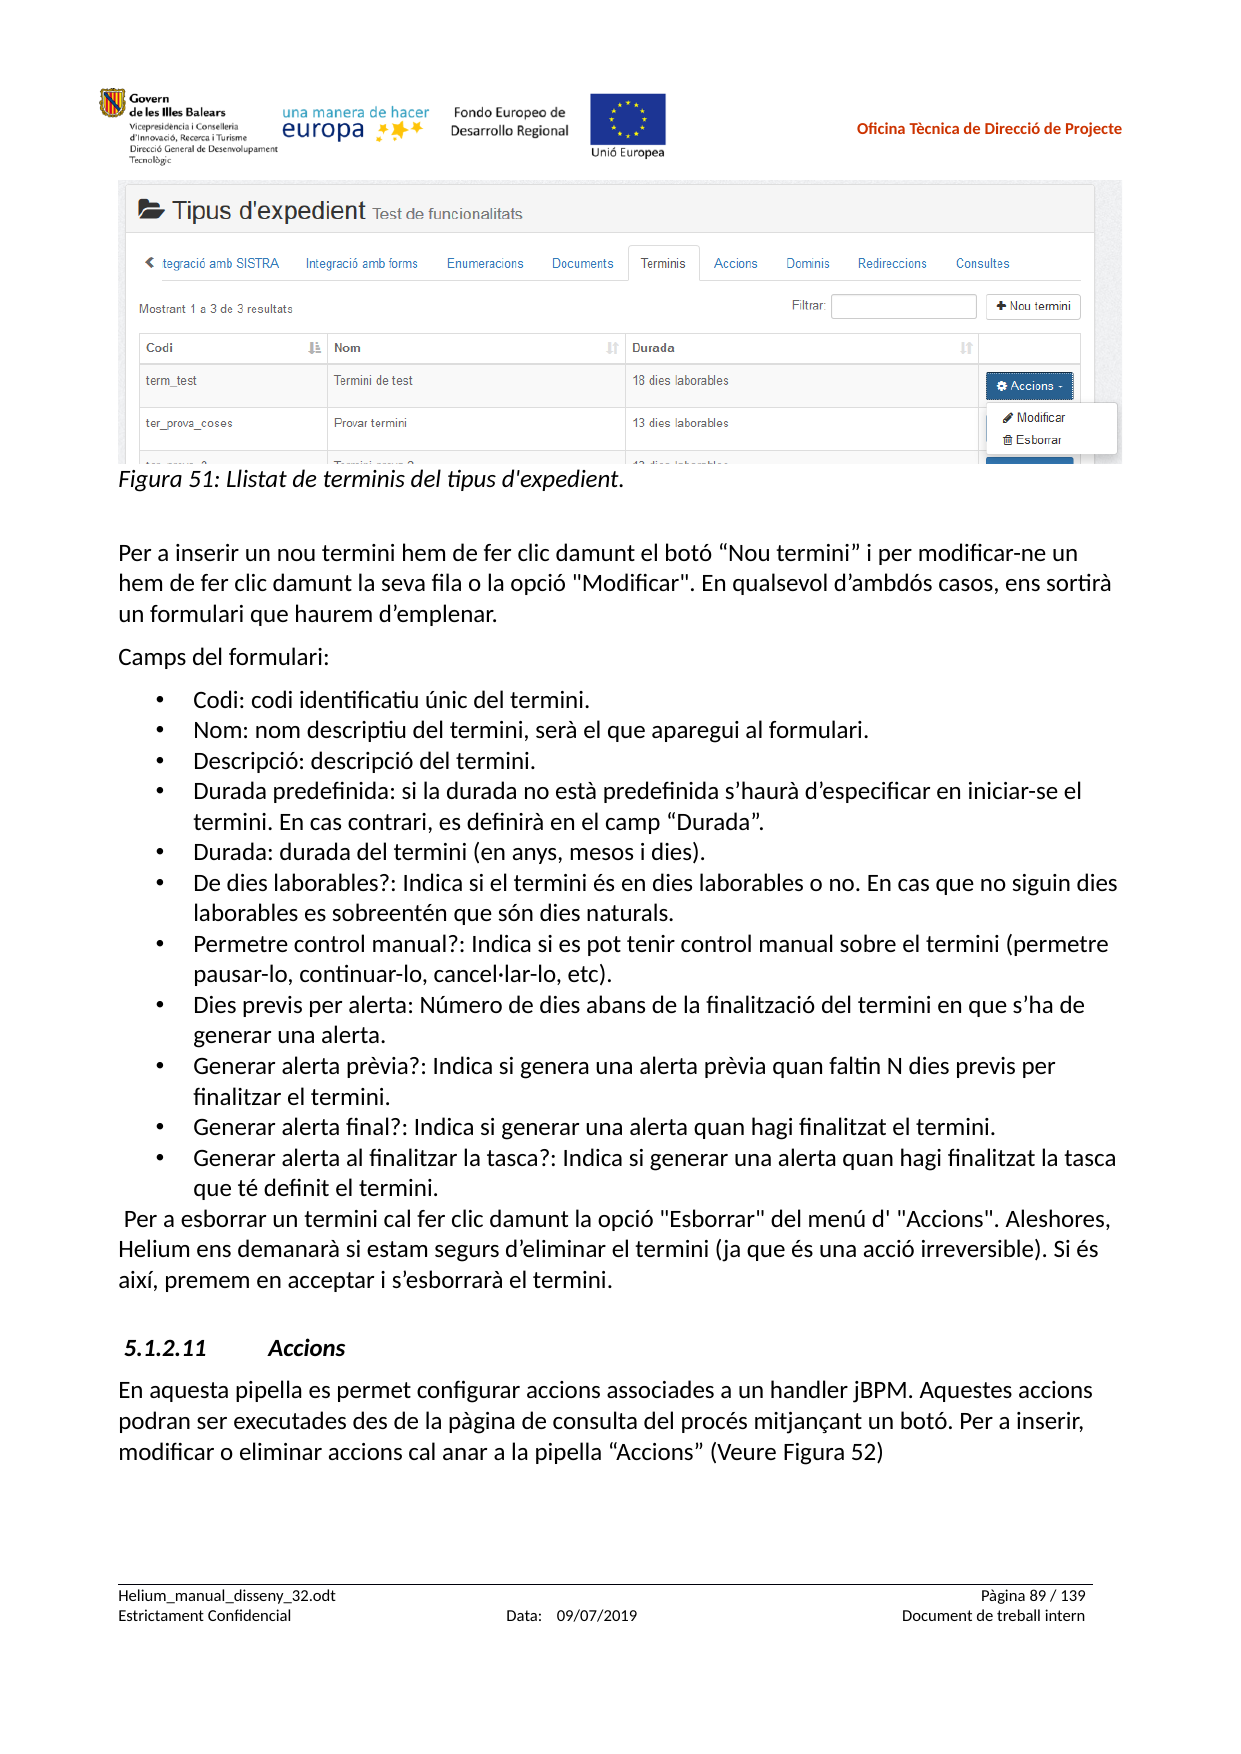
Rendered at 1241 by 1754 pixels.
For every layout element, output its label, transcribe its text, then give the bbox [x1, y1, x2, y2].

text Per a esborrar un termini cal fer clic damunt la opció "Esborrar" del menú d' "Accions". Aleshores, Helium ens demanarà si estam segurs d’eliminar el termini (ja que és una acció irreversible). Si és així, premem en acceptar i s’esborrarà el termini. [118, 1203, 1122, 1294]
picture [99, 87, 668, 166]
text Per a inserir un nou termini hem de fer clic damunt el botó “Nou termini” i per modificar-ne un hem de fer clic damunt la seva fila o la opció "Modificar". En qualsevol d’ambdós casos, ens sortirà un formulari que haurem d’emplenar. [118, 537, 1122, 628]
list Nom: nom descriptiu del termini, serà el que aparegui al formulari. [156, 714, 1122, 745]
text Camps del formulari: [118, 641, 1122, 671]
list Codi: codi identificatiu únic del termini. [156, 684, 1122, 714]
list Generar alerta al finalitzar la tasca?: Indica si generar una alerta quan hagi finalitzat la tasca que té definit el termini. [156, 1142, 1122, 1203]
text Figura 51: Llistat de terminis del tipus d'expedient. [118, 464, 1122, 494]
subtitle Accions [118, 1332, 1122, 1362]
text En aquesta pipella es permet configurar accions associades a un handler jBPM. Aquestes accions podran ser executades des de la pàgina de consulta del procés mitjançant un botó. Per a inserir, modificar o eliminar accions cal anar a la pipella “Accions” (Veure Figura 52) [118, 1374, 1122, 1466]
list Generar alerta prèvia?: Indica si genera una alerta prèvia quan faltin N dies previs per finalitzar el termini. [156, 1050, 1122, 1111]
picture [118, 180, 1123, 464]
list Permetre control manual?: Indica si es pot tenir control manual sobre el termini (permetre pausar-lo, continuar-lo, cancel·lar-lo, etc). [156, 928, 1122, 989]
list Dies previs per alerta: Número de dies abans de la finalització del termini en que s’ha de generar una alerta. [156, 989, 1122, 1050]
list Durada predefinida: si la durada no està predefinida s’haurà d’especificar en iniciar-se el termini. En cas contrari, es definirà en el camp “Durada”. [156, 775, 1122, 836]
list Generar alerta final?: Indica si generar una alerta quan hagi finalitzat el termini. [156, 1111, 1122, 1142]
list De dies laborables?: Indica si el termini és en dies laborables o no. En cas que no siguin dies laborables es sobreentén que són dies naturals. [156, 867, 1122, 928]
list Durada: durada del termini (en anys, mesos i dies). [156, 836, 1122, 867]
list Descripció: descripció del termini. [156, 745, 1122, 775]
